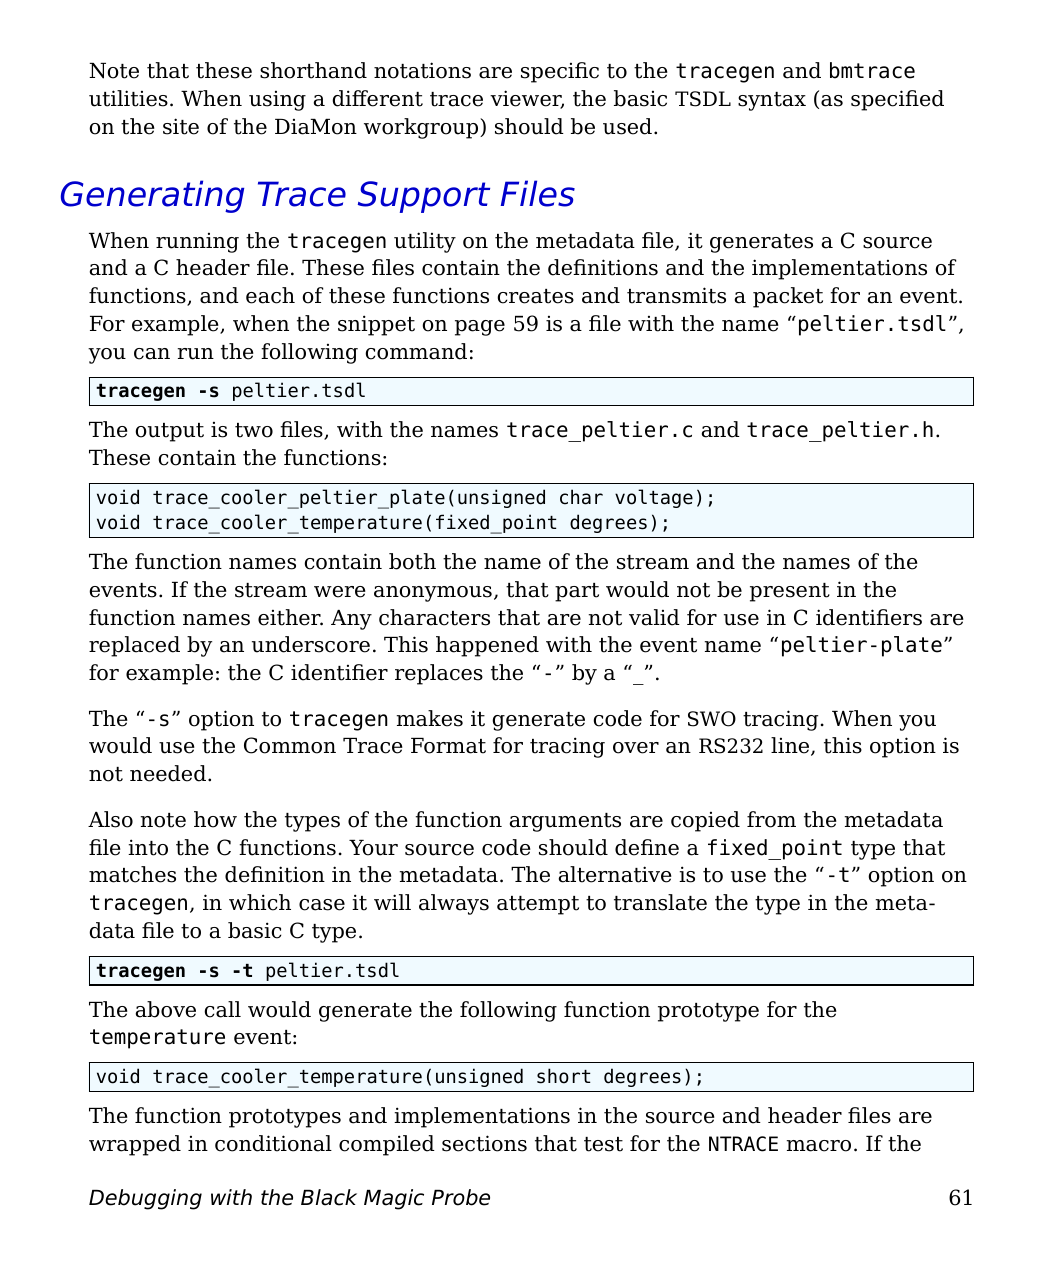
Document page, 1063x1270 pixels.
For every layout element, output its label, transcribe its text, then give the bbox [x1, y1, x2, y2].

text tracegen -s peltier.tsdl [90, 378, 973, 405]
text void trace_cooler_peltier_plate(unsigned char voltage); [90, 484, 973, 508]
text The above call would generate the following function prototype for the temperature event: [88, 998, 974, 1050]
text tracegen -s -t peltier.tsdl [90, 957, 973, 984]
text Also note how the types of the function arguments are copied from the metadata file into the C functions. Your source code should define a fixed_point type that matches the definition in the metadata. The alternative is to use the “-t” option on tracegen, in which case it will always attempt to translate the type in the meta­data file to a basic C type. [88, 808, 974, 943]
text void trace_cooler_temperature(unsigned short degrees); [90, 1063, 973, 1091]
subtitle Generating Trace Support Files [59, 175, 974, 214]
text The function prototypes and implementations in the source and header files are wrapped in conditional compiled sections that test for the NTRACE macro. If the [88, 1104, 974, 1156]
text Note that these shorthand notations are specific to the tracegen and bmtrace utilities. When using a different trace viewer, the basic TSDL syntax (as specified on the site of the DiaMon workgroup) should be used. [88, 59, 974, 139]
text The function names contain both the name of the stream and the names of the events. If the stream were anonymous, that part would not be present in the function names either. Any characters that are not valid for use in C identifiers are replaced by an underscore. This happened with the event name “peltier-plate” for example: the C identifier replaces the “-” by a “_”. [88, 550, 974, 685]
text When running the tracegen utility on the metadata file, it generates a C source and a C header file. These files contain the definitions and the implementations of functions, and each of these functions creates and transmits a packet for an event. For example, when the snippet on page 59 is a file with the name “peltier.tsdl”, you can run the following command: [88, 229, 974, 364]
text void trace_cooler_temperature(fixed_point degrees); [90, 508, 973, 537]
text The output is two files, with the names trace_peltier.c and trace_peltier.h. These contain the functions: [88, 418, 974, 471]
text The “-s” option to tracegen makes it generate code for SWO tracing. When you would use the Common Trace Format for tracing over an RS232 line, this option is not needed. [88, 707, 974, 787]
